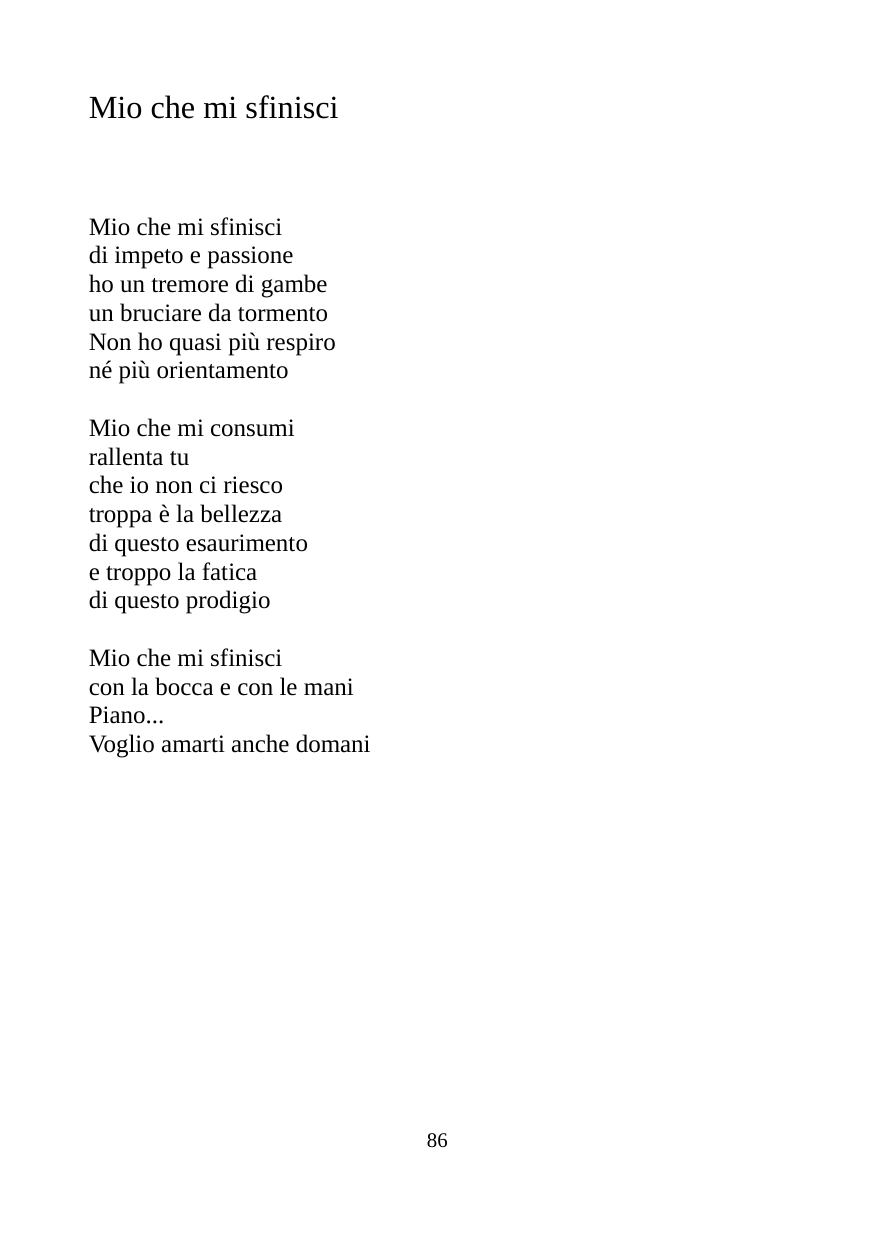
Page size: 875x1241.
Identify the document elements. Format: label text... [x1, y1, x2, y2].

text Mio che mi sfinisci [88, 88, 786, 126]
text Mio che mi sfinisci di impeto e passione ho un tremore di gambe un bruciare da tormento Non ho quasi più respiro né più orientamento Mio che mi consumi rallenta tu che io non ci riesco troppa è la bellezza di questo esaurimento e troppo la fatica di questo prodigio Mio che mi sfinisci con la bocca e con le mani Piano... Voglio amarti anche domani [88, 126, 786, 758]
